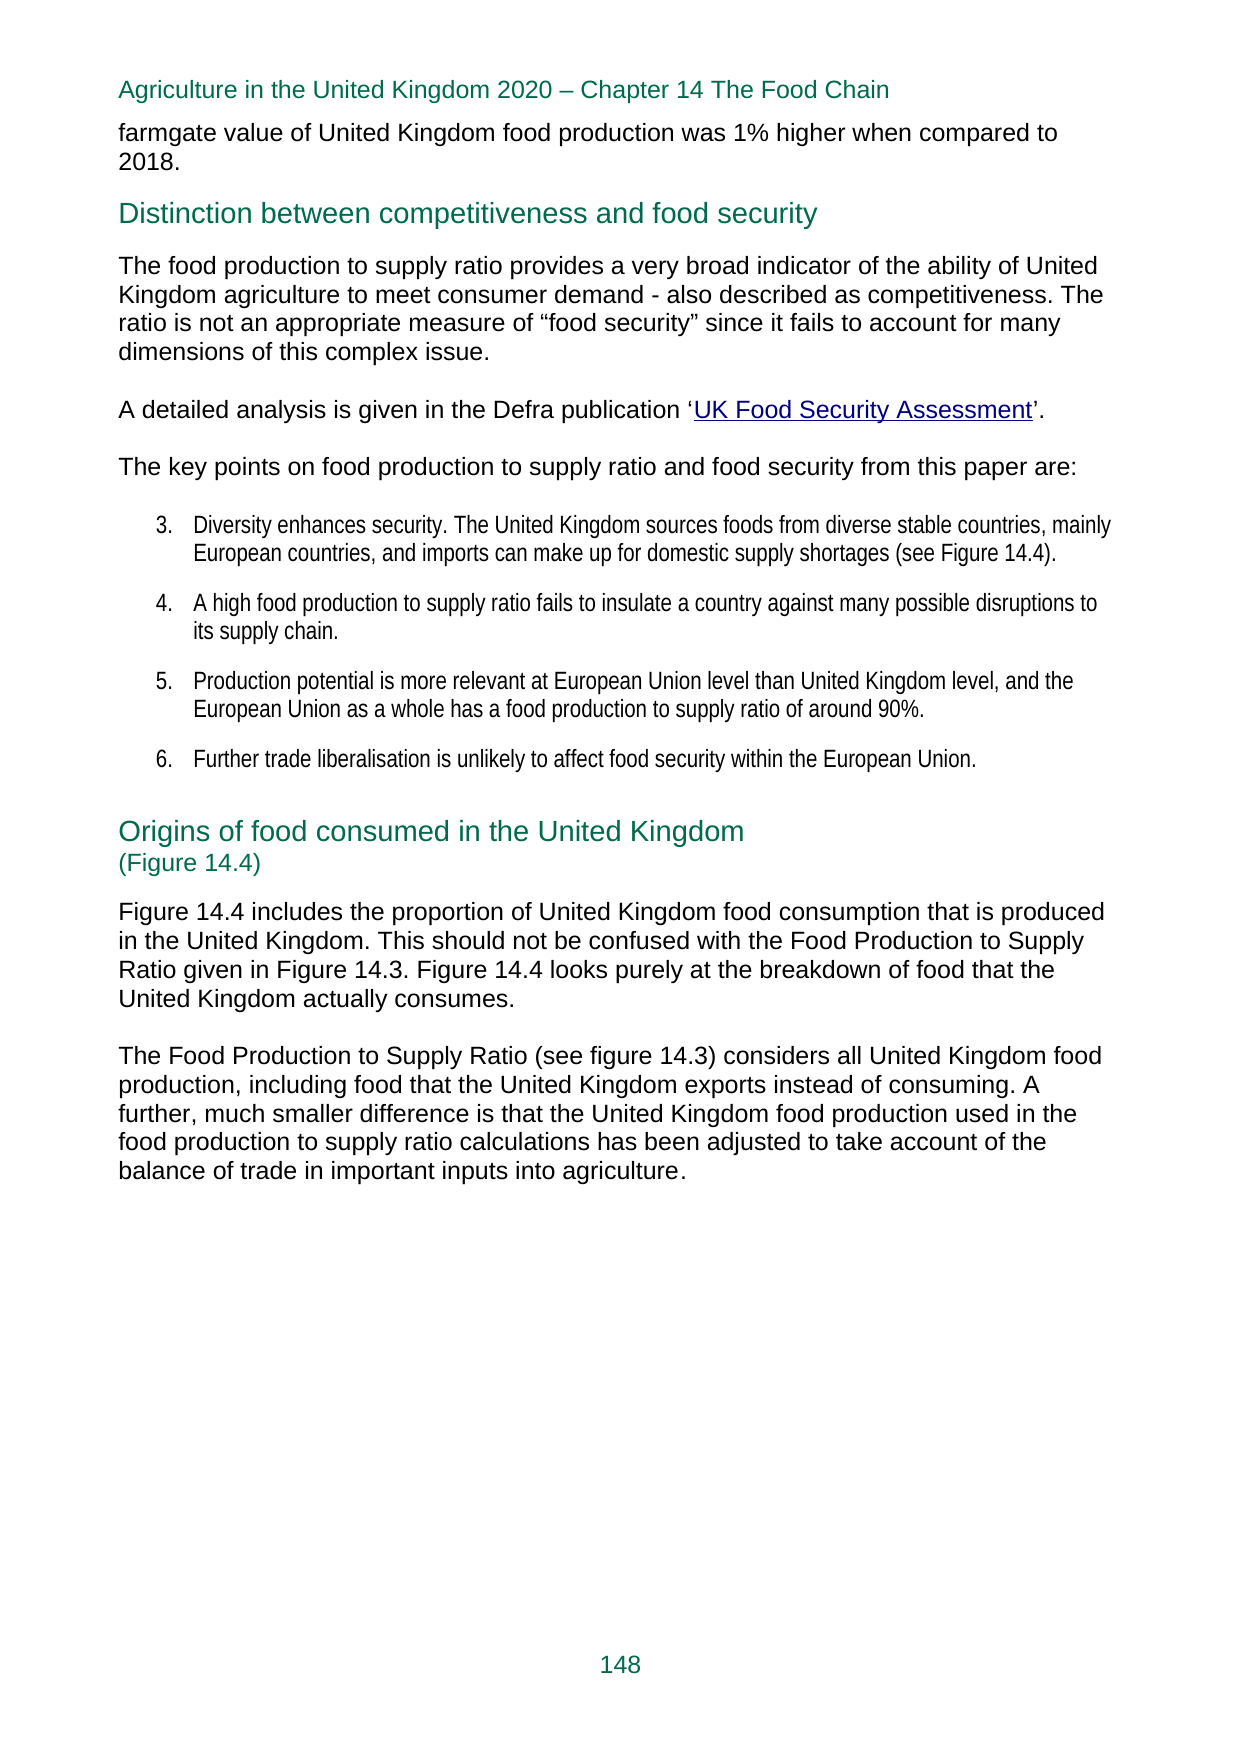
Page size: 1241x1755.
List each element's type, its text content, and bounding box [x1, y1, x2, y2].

list Production potential is more relevant at European Union level than United Kingdom level, and the European Union as a whole has a food production to supply ratio of around 90%. [156, 666, 1122, 723]
list A high food production to supply ratio fails to insulate a country against many possible disruptions to its supply chain. [156, 588, 1122, 645]
text The food production to supply ratio provides a very broad indicator of the ability of United Kingdom agriculture to meet consumer demand - also described as competitiveness. The ratio is not an appropriate measure of “food security” since it fails to account for many dimensions of this complex issue. [118, 251, 1122, 366]
text A detailed analysis is given in the Defra publication ‘UK Food Security Assessment’. [118, 394, 1122, 423]
subtitle Origins of food consumed in the United Kingdom (Figure 14.4) [118, 814, 1122, 877]
list Diversity enhances security. The United Kingdom sources foods from diverse stable countries, mainly European countries, and imports can make up for domestic supply shortages (see Figure 14.4). [156, 509, 1122, 567]
text Figure 14.4 includes the proportion of United Kingdom food consumption that is produced in the United Kingdom. This should not be confused with the Food Production to Supply Ratio given in Figure 14.3. Figure 14.4 looks purely at the breakdown of food that the United Kingdom actually consumes. [118, 897, 1122, 1012]
text The Food Production to Supply Ratio (see figure 14.3) considers all United Kingdom food production, including food that the United Kingdom exports instead of consuming. A further, much smaller difference is that the United Kingdom food production used in the food production to supply ratio calculations has been adjusted to take account of the balance of trade in important inputs into agriculture. [118, 1041, 1122, 1185]
text farmgate value of United Kingdom food production was 1% higher when compared to 2018. [118, 118, 1122, 176]
list Further trade liberalisation is unlikely to affect food security within the European Union. [156, 744, 1122, 773]
text The key points on food production to supply ratio and food security from this paper are: [118, 452, 1122, 481]
subtitle Distinction between competitiveness and food security [118, 196, 1122, 230]
